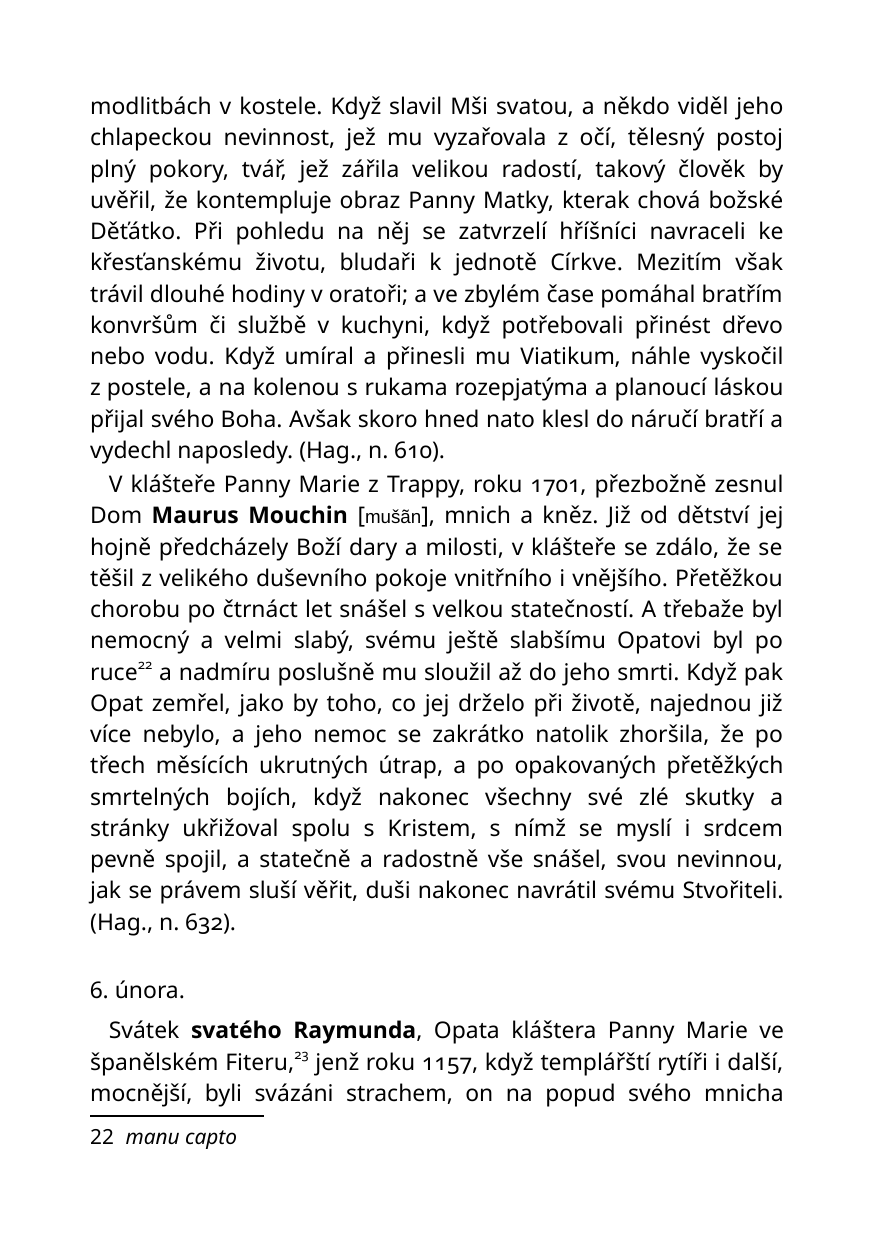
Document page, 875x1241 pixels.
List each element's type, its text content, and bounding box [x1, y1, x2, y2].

text manu capto [90, 1122, 784, 1150]
text Svátek svatého Raymunda, Opata kláštera Panny Marie ve španělském Fiteru, jenž roku 1157, když templářští rytíři i další, mocnější, byli svázáni strachem, on na popud svého mnicha [90, 1014, 784, 1108]
text 6. února. [90, 974, 784, 1005]
text modlitbách v kostele. Když slavil Mši svatou, a někdo viděl jeho chlapeckou nevinnost, jež mu vyzařovala z očí, tělesný postoj plný pokory, tvář, jež zářila velikou radostí, takový člověk by uvěřil, že kontempluje obraz Panny Matky, kterak chová božské Děťátko. Při pohledu na něj se zatvrzelí hříšníci navraceli ke křesťanskému životu, bludaři k jednotě Církve. Mezitím však trávil dlouhé hodiny v oratoři; a ve zbylém čase pomáhal bratřím konvršům či službě v kuchyni, když potřebovali přinést dřevo nebo vodu. Když umíral a přinesli mu Viatikum, náhle vyskočil z postele, a na kolenou s rukama rozepjatýma a planoucí láskou přijal svého Boha. Avšak skoro hned nato klesl do náručí bratří a vydechl naposledy. (Hag., n. 610). [90, 90, 784, 465]
text V klášteře Panny Marie z Trappy, roku 1701, přezbožně zesnul Dom Maurus Mouchin [mušãn], mnich a kněz. Již od dětství jej hojně předcházely Boží dary a milosti, v klášteře se zdálo, že se těšil z velikého duševního pokoje vnitřního i vnějšího. Přetěžkou chorobu po čtrnáct let snášel s velkou statečností. A třebaže byl nemocný a velmi slabý, svému ještě slabšímu Opatovi byl po ruce a nadmíru poslušně mu sloužil až do jeho smrti. Když pak Opat zemřel, jako by toho, co jej drželo při životě, najednou již více nebylo, a jeho nemoc se zakrátko natolik zhoršila, že po třech měsících ukrutných útrap, a po opakovaných přetěžkých smrtelných bojích, když nakonec všechny své zlé skutky a stránky ukřižoval spolu s Kristem, s nímž se myslí i srdcem pevně spojil, a statečně a radostně vše snášel, svou nevinnou, jak se právem sluší věřit, duši nakonec navrátil svému Stvořiteli. (Hag., n. 632). [90, 468, 784, 937]
